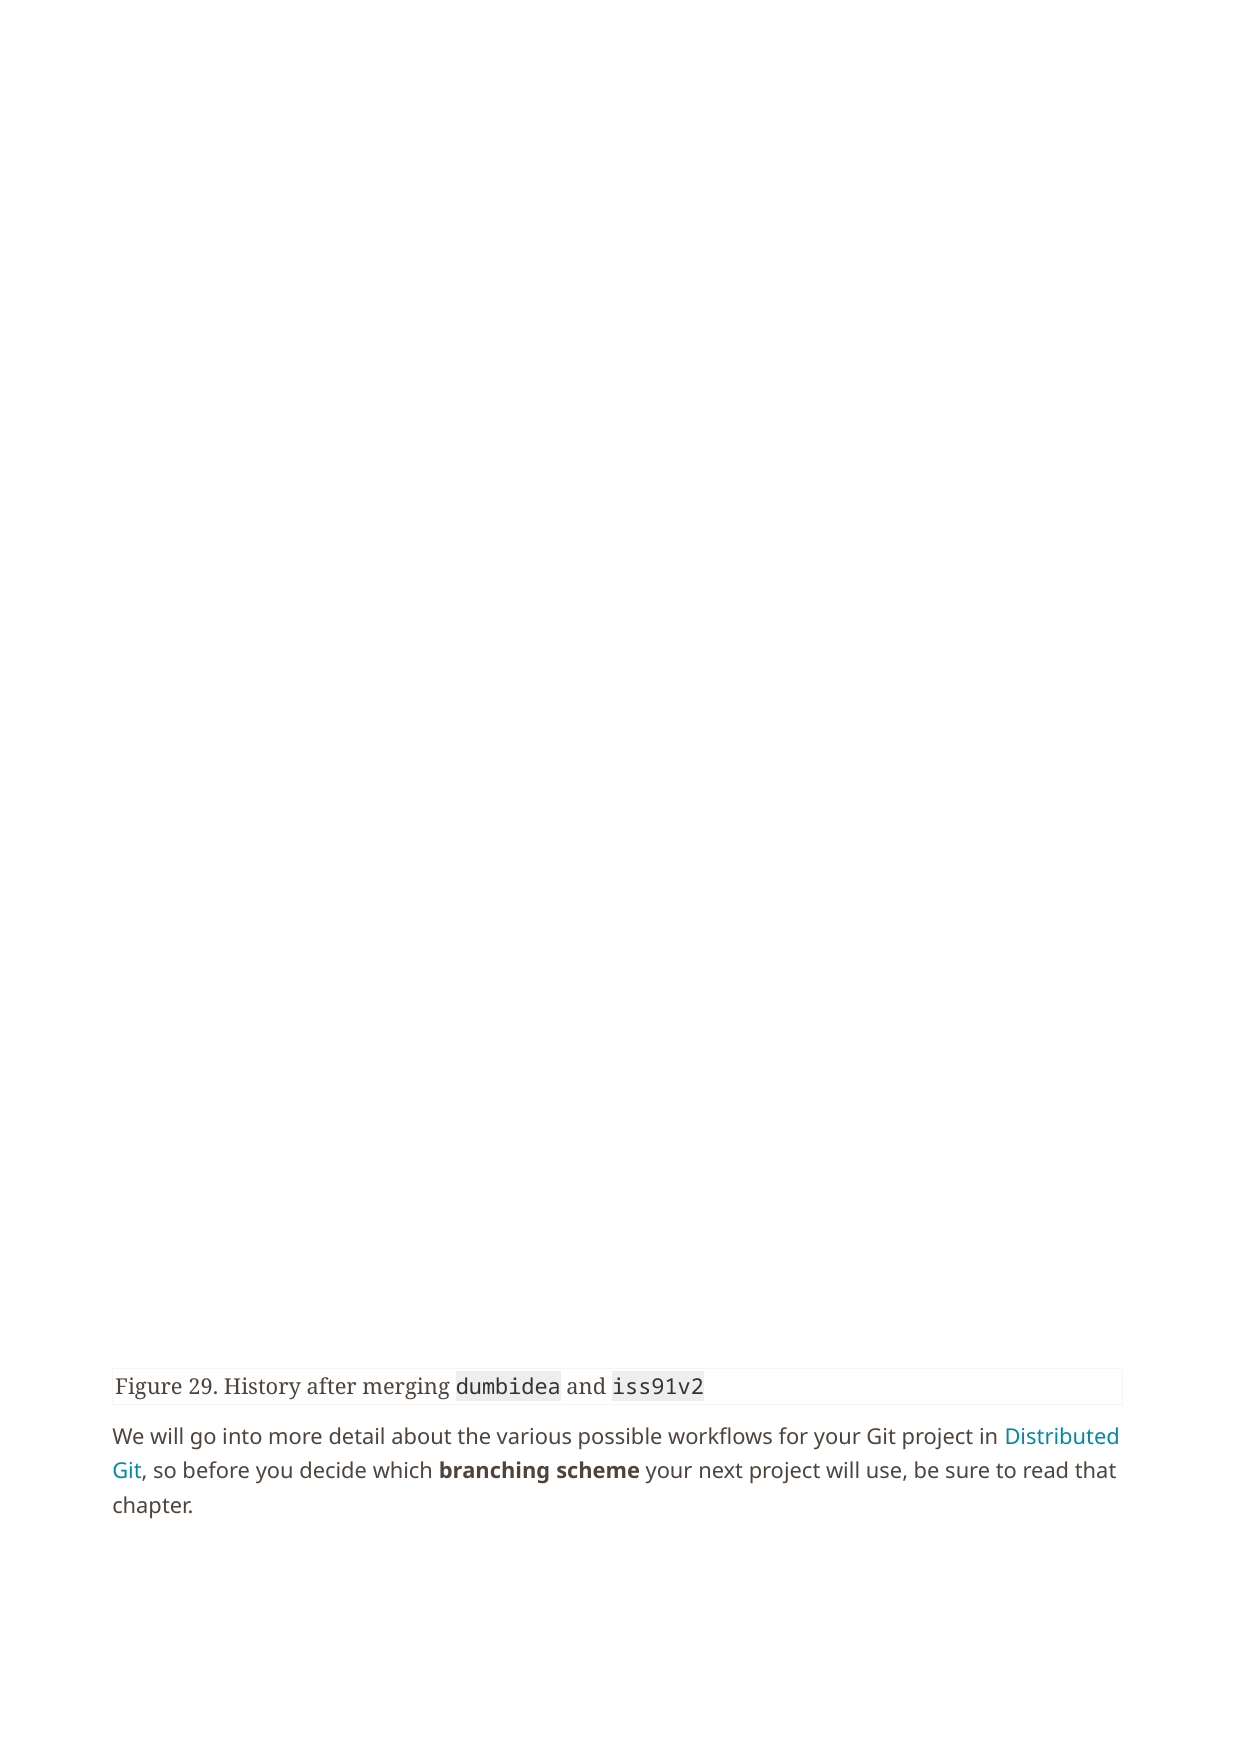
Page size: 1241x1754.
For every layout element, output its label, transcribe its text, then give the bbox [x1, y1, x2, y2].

text We will go into more detail about the various possible workflows for your Git project in Distributed Git, so before you decide which branching scheme your next project will use, be sure to read that chapter. [112, 1416, 1122, 1519]
text Figure 29. History after merging dumbidea and iss91v2 [113, 1369, 1122, 1404]
